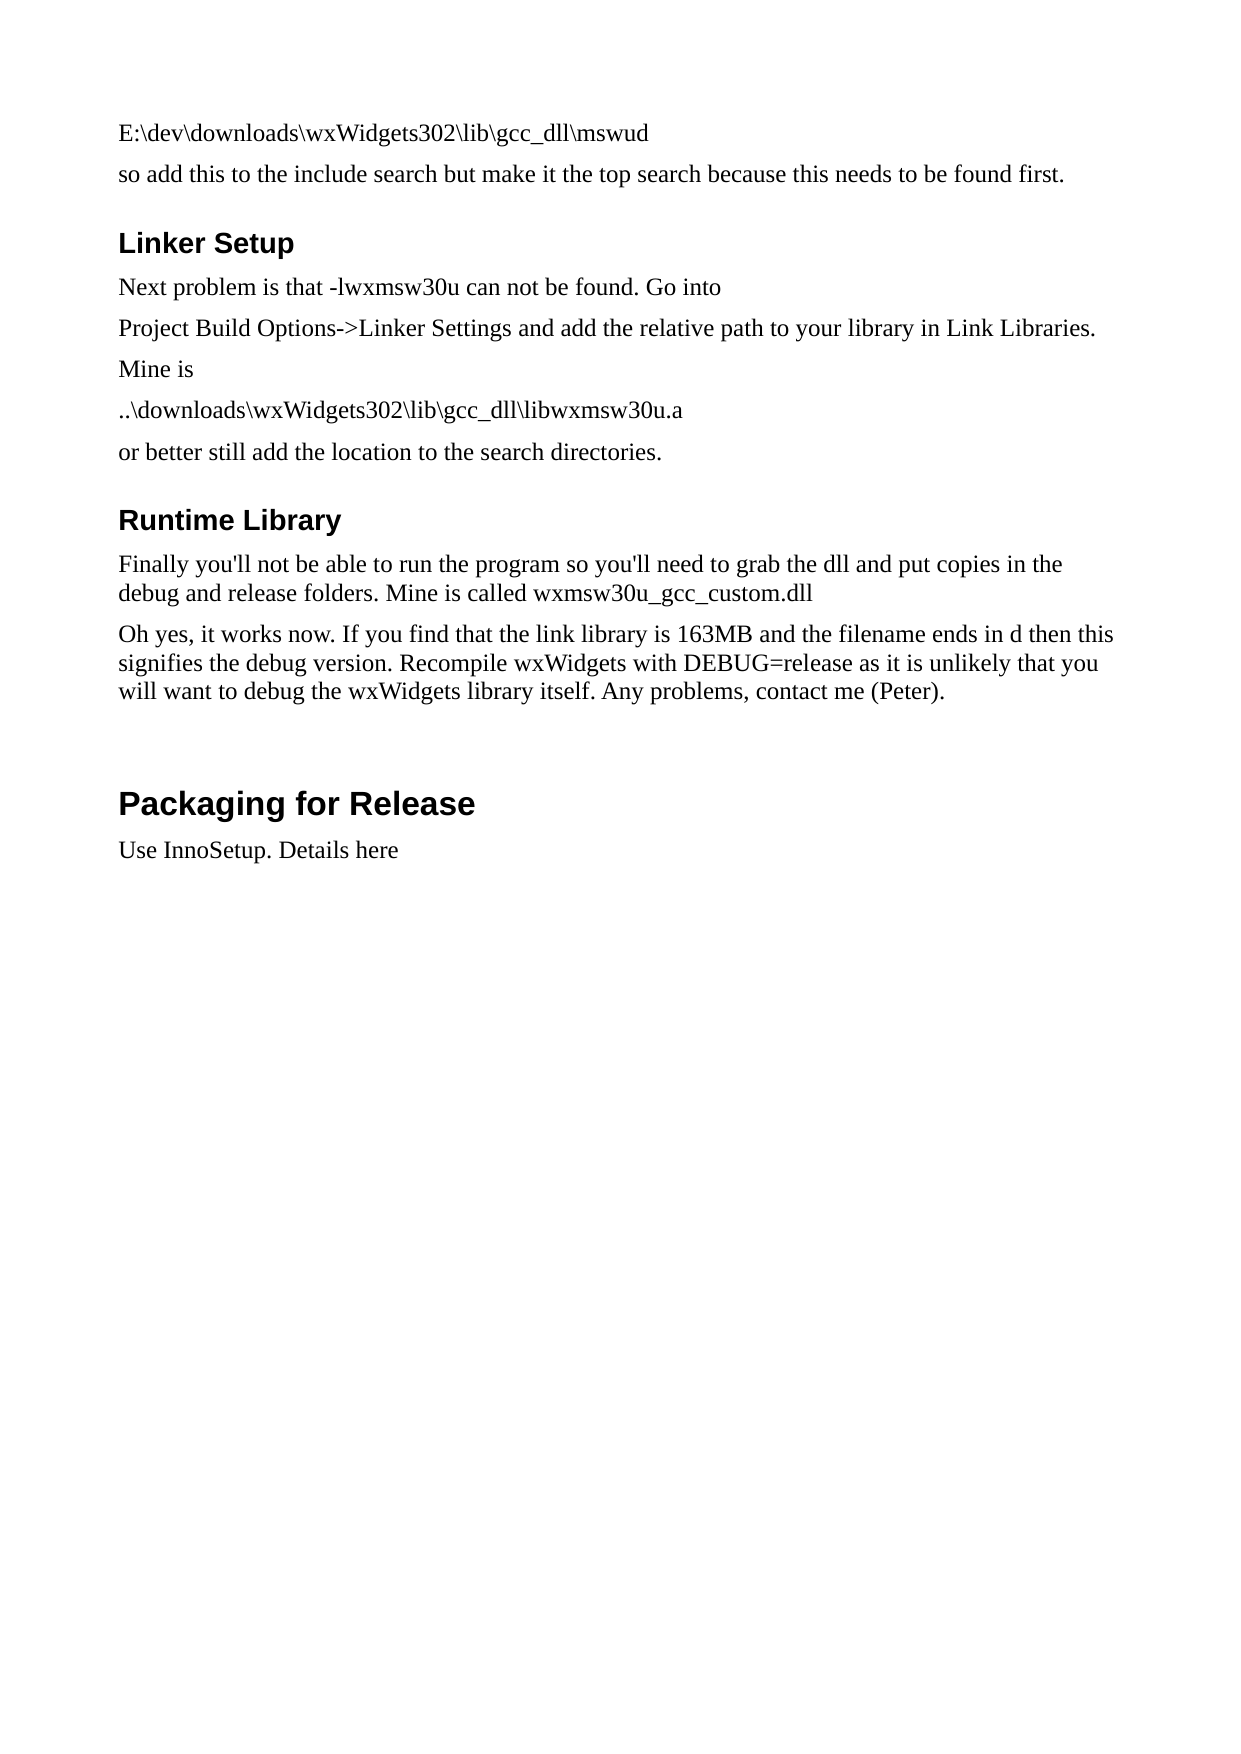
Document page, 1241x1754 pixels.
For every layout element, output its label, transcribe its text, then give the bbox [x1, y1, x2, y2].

text Use InnoSetup. Details here [118, 835, 1122, 864]
text Mine is [118, 354, 1122, 383]
text ..\downloads\wxWidgets302\lib\gcc_dll\libwxmsw30u.a [118, 395, 1122, 424]
subtitle Runtime Library [118, 503, 1122, 536]
text E:\dev\downloads\wxWidgets302\lib\gcc_dll\mswud [118, 118, 1122, 147]
text Next problem is that -lwxmsw30u can not be found. Go into [118, 272, 1122, 300]
subtitle Packaging for Release [118, 784, 1122, 823]
text or better still add the location to the search directories. [118, 437, 1122, 465]
text Finally you'll not be able to run the program so you'll need to grab the dll and put copies in the debug and release folders. Mine is called wxmsw30u_gcc_custom.dll [118, 549, 1122, 606]
text so add this to the include search but make it the top search because this needs to be found first. [118, 159, 1122, 188]
text Oh yes, it works now. If you find that the link library is 163MB and the filename ends in d then this signifies the debug version. Recompile wxWidgets with DEBUG=release as it is unlikely that you will want to debug the wxWidgets library itself. Any problems, contact me (Peter). [118, 619, 1122, 705]
subtitle Linker Setup [118, 226, 1122, 259]
text Project Build Options->Linker Settings and add the relative path to your library in Link Libraries. [118, 313, 1122, 342]
